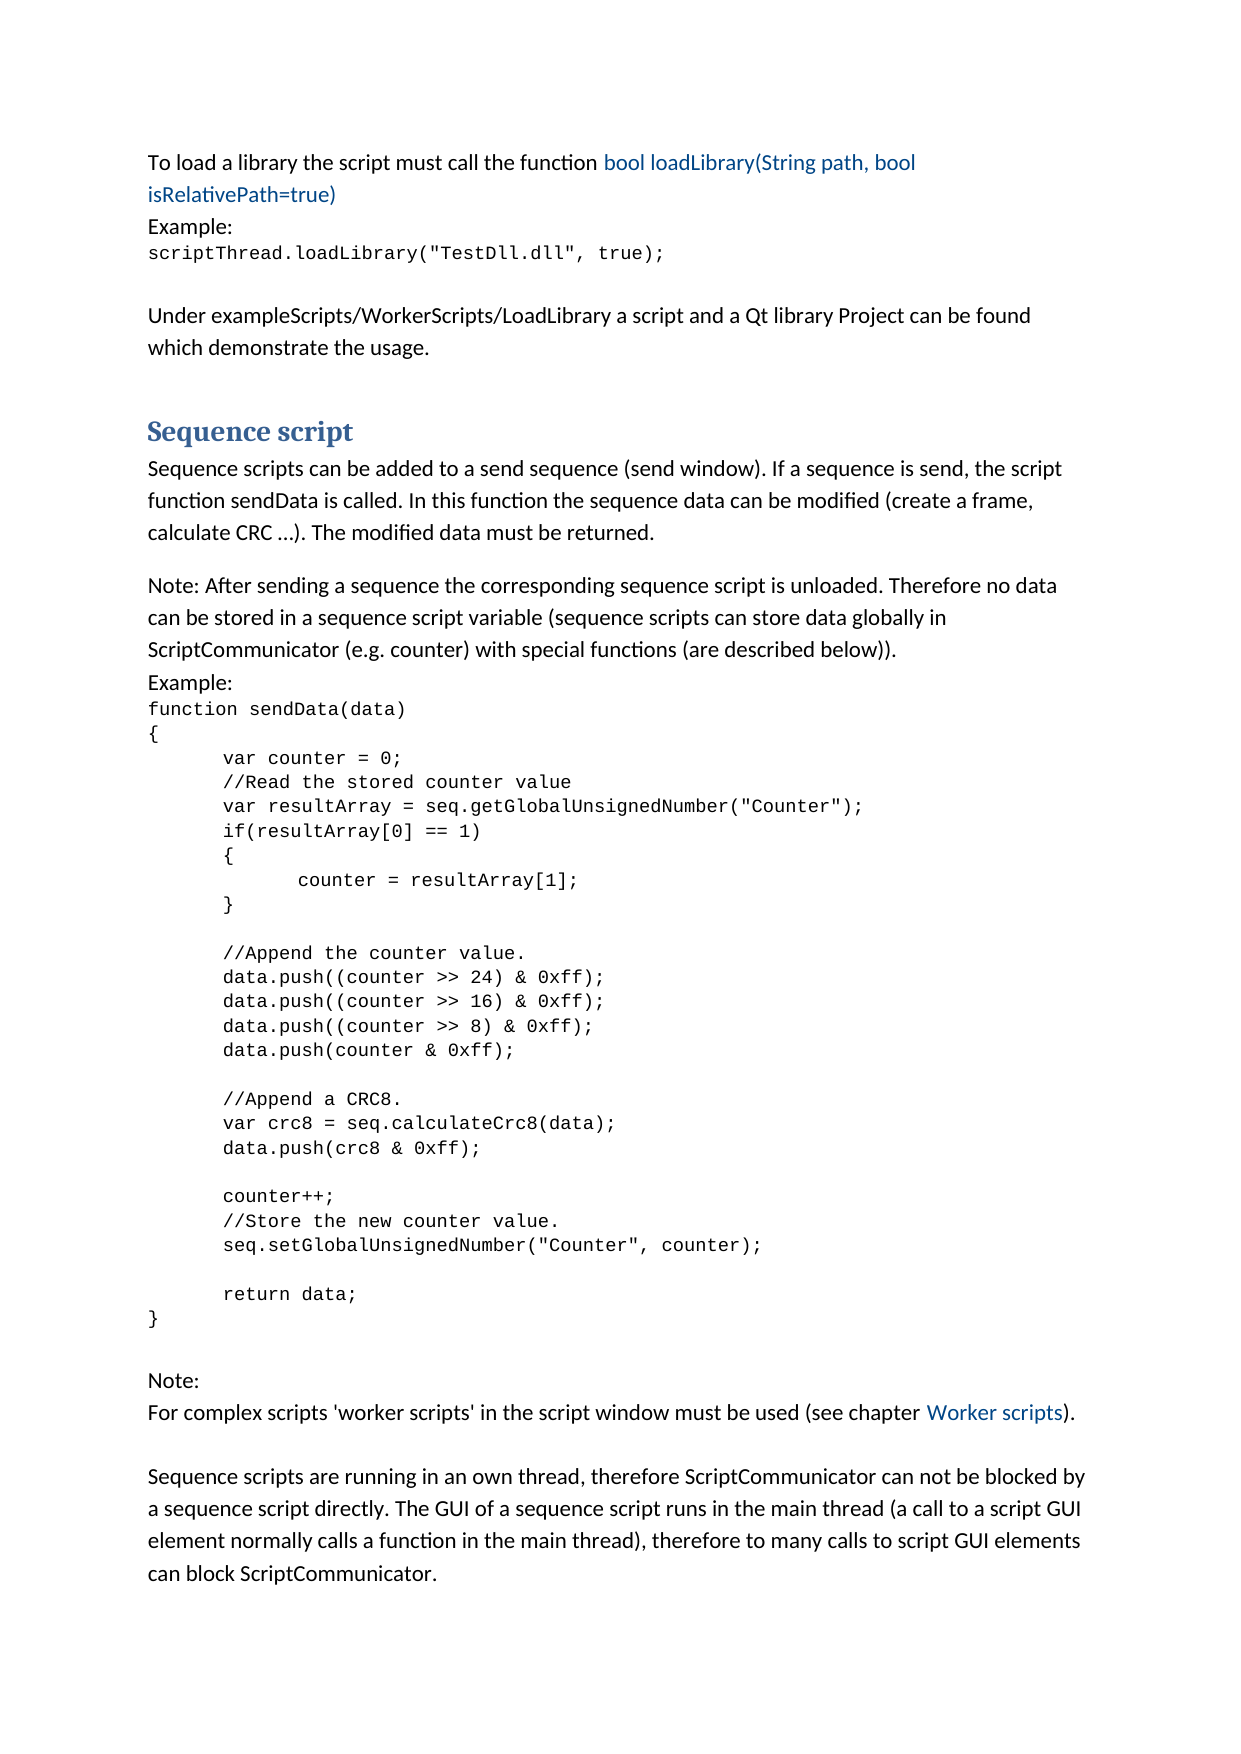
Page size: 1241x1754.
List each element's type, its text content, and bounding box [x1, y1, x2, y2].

text //Read the stored counter value [148, 773, 1093, 794]
text Note: After sending a sequence the corresponding sequence script is unloaded. Therefore no data can be stored in a sequence script variable (sequence scripts can store data globally in ScriptCommunicator (e.g. counter) with special functions (are described below)). [148, 571, 1093, 663]
text { [148, 724, 1093, 745]
text scriptThread.loadLibrary("TestDll.dll", true); [148, 244, 1093, 265]
text return data; [148, 1285, 1093, 1306]
text data.push(counter & 0xff); [148, 1041, 1093, 1062]
text //Append the counter value. [148, 943, 1093, 965]
text var resultArray = seq.getGlobalUnsignedNumber("Counter"); [148, 797, 1093, 818]
text Example: [148, 212, 1093, 240]
text var counter = 0; [148, 748, 1093, 770]
text can block ScriptCommunicator. [148, 1559, 1093, 1587]
text if(resultArray[0] == 1) [148, 822, 1093, 843]
text counter++; [148, 1187, 1093, 1208]
text var crc8 = seq.calculateCrc8(data); [148, 1114, 1093, 1135]
text } [148, 1309, 1093, 1330]
subtitle Sequence script [148, 415, 1093, 449]
text Sequence scripts are running in an own thread, therefore ScriptCommunicator can not be blocked by a sequence script directly. The GUI of a sequence script runs in the main thread (a call to a script GUI [148, 1462, 1093, 1522]
text To load a library the script must call the function bool loadLibrary(String path, bool isRelativePath=true) [148, 148, 1093, 208]
text data.push(crc8 & 0xff); [148, 1138, 1093, 1160]
text For complex scripts 'worker scripts' in the script window must be used (see chapter Worker scripts). [148, 1398, 1093, 1426]
text Under exampleScripts/WorkerScripts/LoadLibrary a script and a Qt library Project can be found which demonstrate the usage. [148, 301, 1093, 361]
text //Store the new counter value. [148, 1212, 1093, 1233]
text data.push((counter >> 8) & 0xff); [148, 1017, 1093, 1038]
text } [148, 895, 1093, 916]
text function sendData(data) [148, 700, 1093, 721]
text element normally calls a function in the main thread), therefore to many calls to script GUI elements [148, 1527, 1093, 1555]
text { [148, 846, 1093, 867]
text data.push((counter >> 16) & 0xff); [148, 992, 1093, 1013]
text seq.setGlobalUnsignedNumber("Counter", counter); [148, 1236, 1093, 1257]
text Sequence scripts can be added to a send sequence (send window). If a sequence is send, the script function sendData is called. In this function the sequence data can be modified (create a frame, calculate CRC …). The modified data must be returned. [148, 454, 1093, 546]
text data.push((counter >> 24) & 0xff); [148, 968, 1093, 989]
text Note: [148, 1366, 1093, 1394]
text //Append a CRC8. [148, 1090, 1093, 1111]
text counter = resultArray[1]; [148, 870, 1093, 892]
text Example: [148, 668, 1093, 696]
